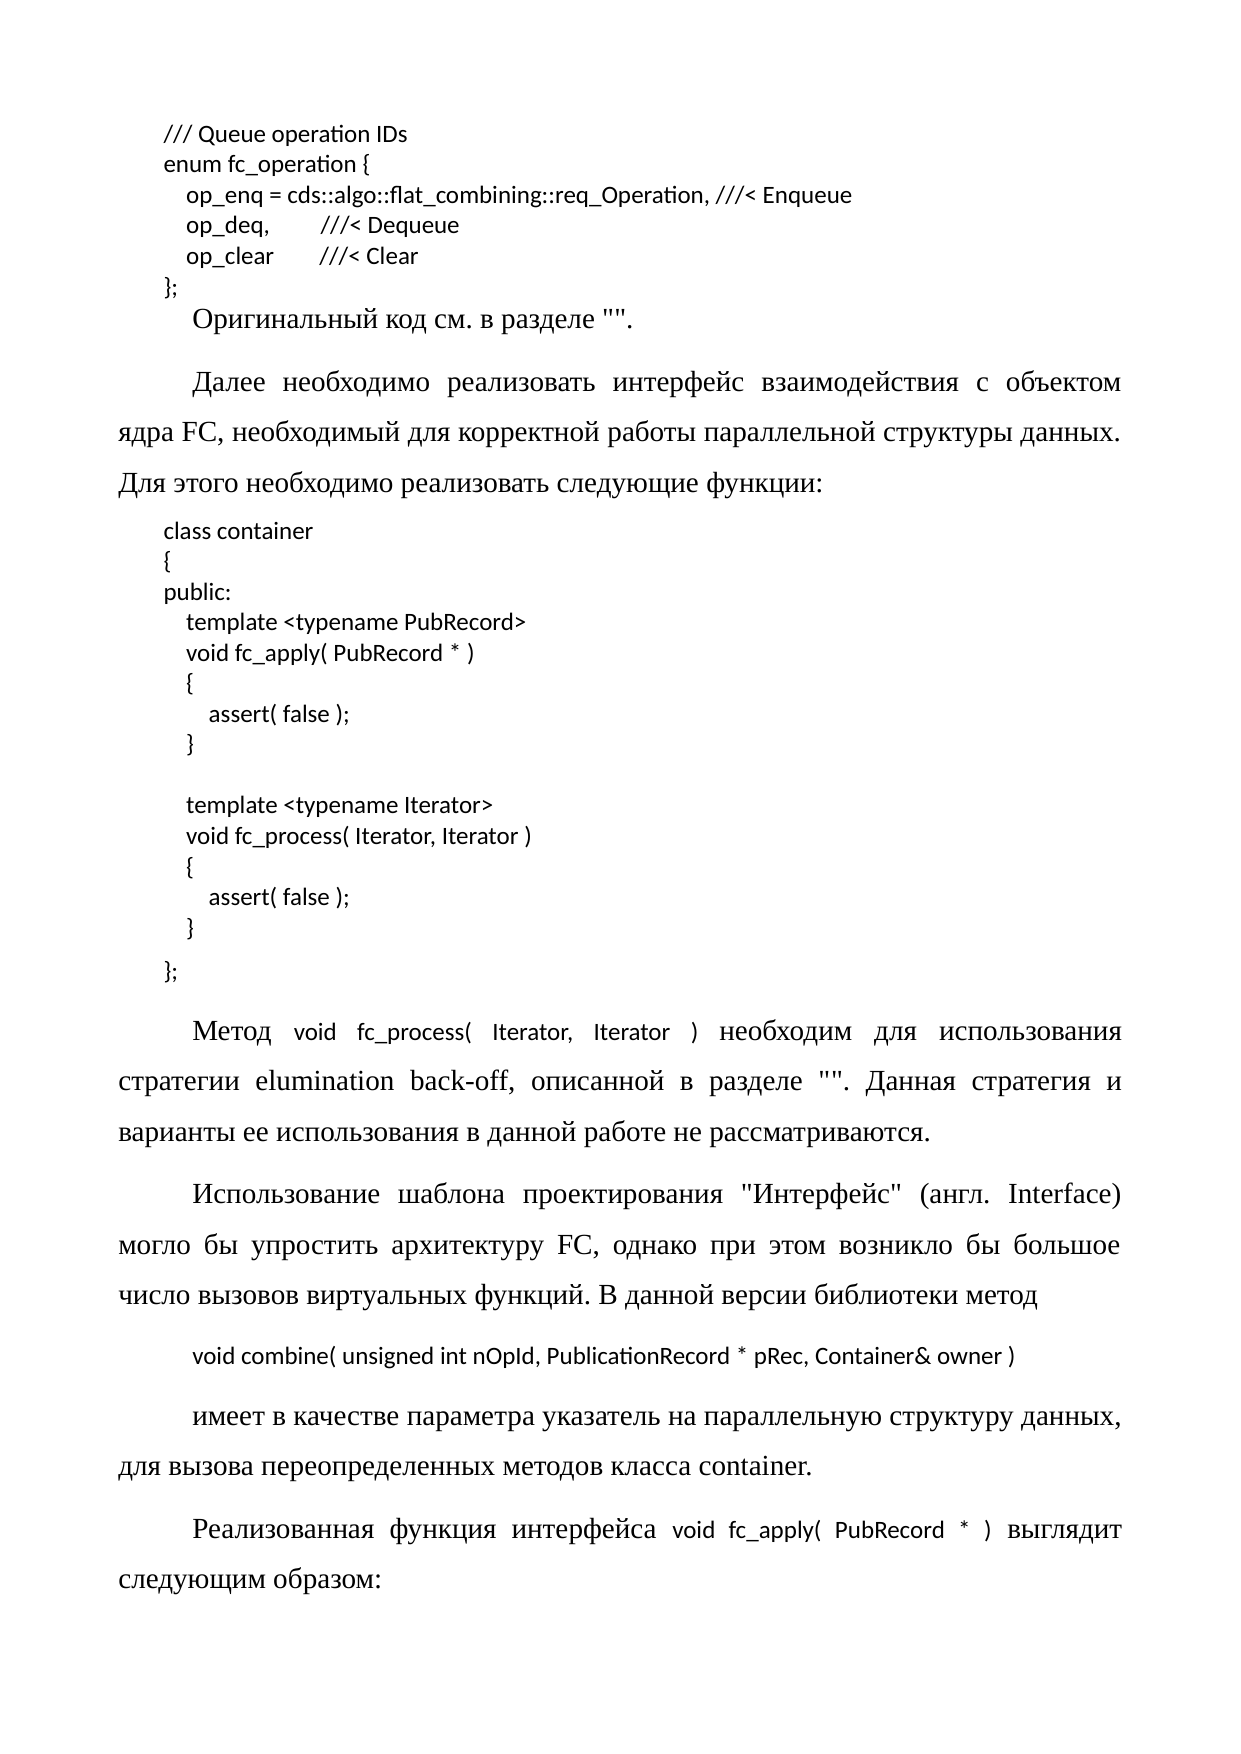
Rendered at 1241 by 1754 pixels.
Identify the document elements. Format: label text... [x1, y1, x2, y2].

text op_enq = cds::algo::flat_combining::req_Operation, ///< Enqueue [118, 179, 1122, 210]
text assert( false ); [118, 698, 1122, 729]
text assert( false ); [118, 881, 1122, 912]
text { [118, 851, 1122, 881]
text { [118, 668, 1122, 698]
text } [118, 729, 1122, 759]
text template <typename PubRecord> [118, 607, 1122, 637]
text Далее необходимо реализовать интерфейс взаимодействия с объектом ядра FC, необходимый для корректной работы параллельной структуры данных. Для этого необходимо реализовать следующие функции: [118, 364, 1122, 498]
text template <typename Iterator> [118, 790, 1122, 820]
text class container [118, 515, 1122, 546]
text }; [118, 271, 1122, 301]
text /// Queue operation IDs [118, 118, 1122, 149]
text { [118, 546, 1122, 576]
text имеет в качестве параметра указатель на параллельную структуру данных, для вызова переопределенных методов класса container. [118, 1398, 1122, 1482]
text Реализованная функция интерфейса void fc_apply( PubRecord * ) выглядит следующим образом: [118, 1511, 1122, 1595]
text op_clear ///< Clear [118, 240, 1122, 271]
text void combine( unsigned int nOpId, PublicationRecord * pRec, Container& owner ) [118, 1340, 1122, 1370]
text op_deq, ///< Dequeue [118, 210, 1122, 240]
text } [118, 912, 1122, 942]
text Оригинальный код см. в разделе "". [118, 301, 1122, 335]
text enum fc_operation { [118, 149, 1122, 179]
text public: [118, 576, 1122, 607]
text void fc_apply( PubRecord * ) [118, 637, 1122, 668]
text void fc_process( Iterator, Iterator ) [118, 820, 1122, 851]
text Метод void fc_process( Iterator, Iterator ) необходим для использования стратегии elumination back-off, описанной в разделе "". Данная стратегия и варианты ее использования в данной работе не рассматриваются. [118, 1013, 1122, 1147]
text }; [118, 955, 1122, 985]
text Использование шаблона проектирования "Интерфейс" (англ. Interface) могло бы упростить архитектуру FC, однако при этом возникло бы большое число вызовов виртуальных функций. В данной версии библиотеки метод [118, 1176, 1122, 1311]
